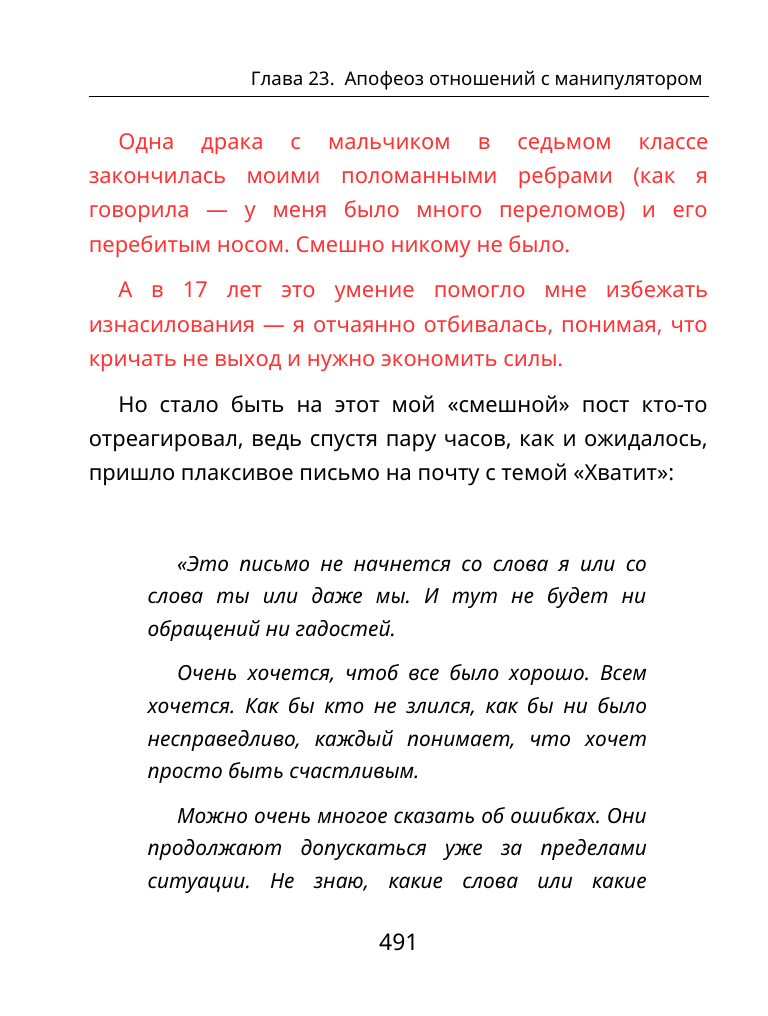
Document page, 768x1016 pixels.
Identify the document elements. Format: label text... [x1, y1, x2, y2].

text Одна драка с мальчиком в седьмом классе закончилась моими поломанными ребрами (как я говорила — у меня было много переломов) и его перебитым носом. Смешно никому не было. [88, 126, 709, 258]
text Но стало быть на этот мой «смешной» пост кто-то отреагировал, ведь спустя пару часов, как и ожидалось, пришло плаксивое письмо на почту с темой «Хватит»: [88, 389, 709, 487]
text «Это письмо не начнется со слова я или со слова ты или даже мы. И тут не будет ни обращений ни гадостей. [147, 549, 650, 643]
text Можно очень многое сказать об ошибках. Они продолжают допускаться уже за пределами ситуации. Не знаю, какие слова или какие [147, 801, 650, 894]
text А в 17 лет это умение помогло мне избежать изнасилования — я отчаянно отбивалась, понимая, что кричать не выход и нужно экономить силы. [88, 274, 709, 373]
text Очень хочется, чтоб все было хорошо. Всем хочется. Как бы кто не злился, как бы ни было несправедливо, каждый понимает, что хочет просто быть счастливым. [147, 658, 650, 785]
